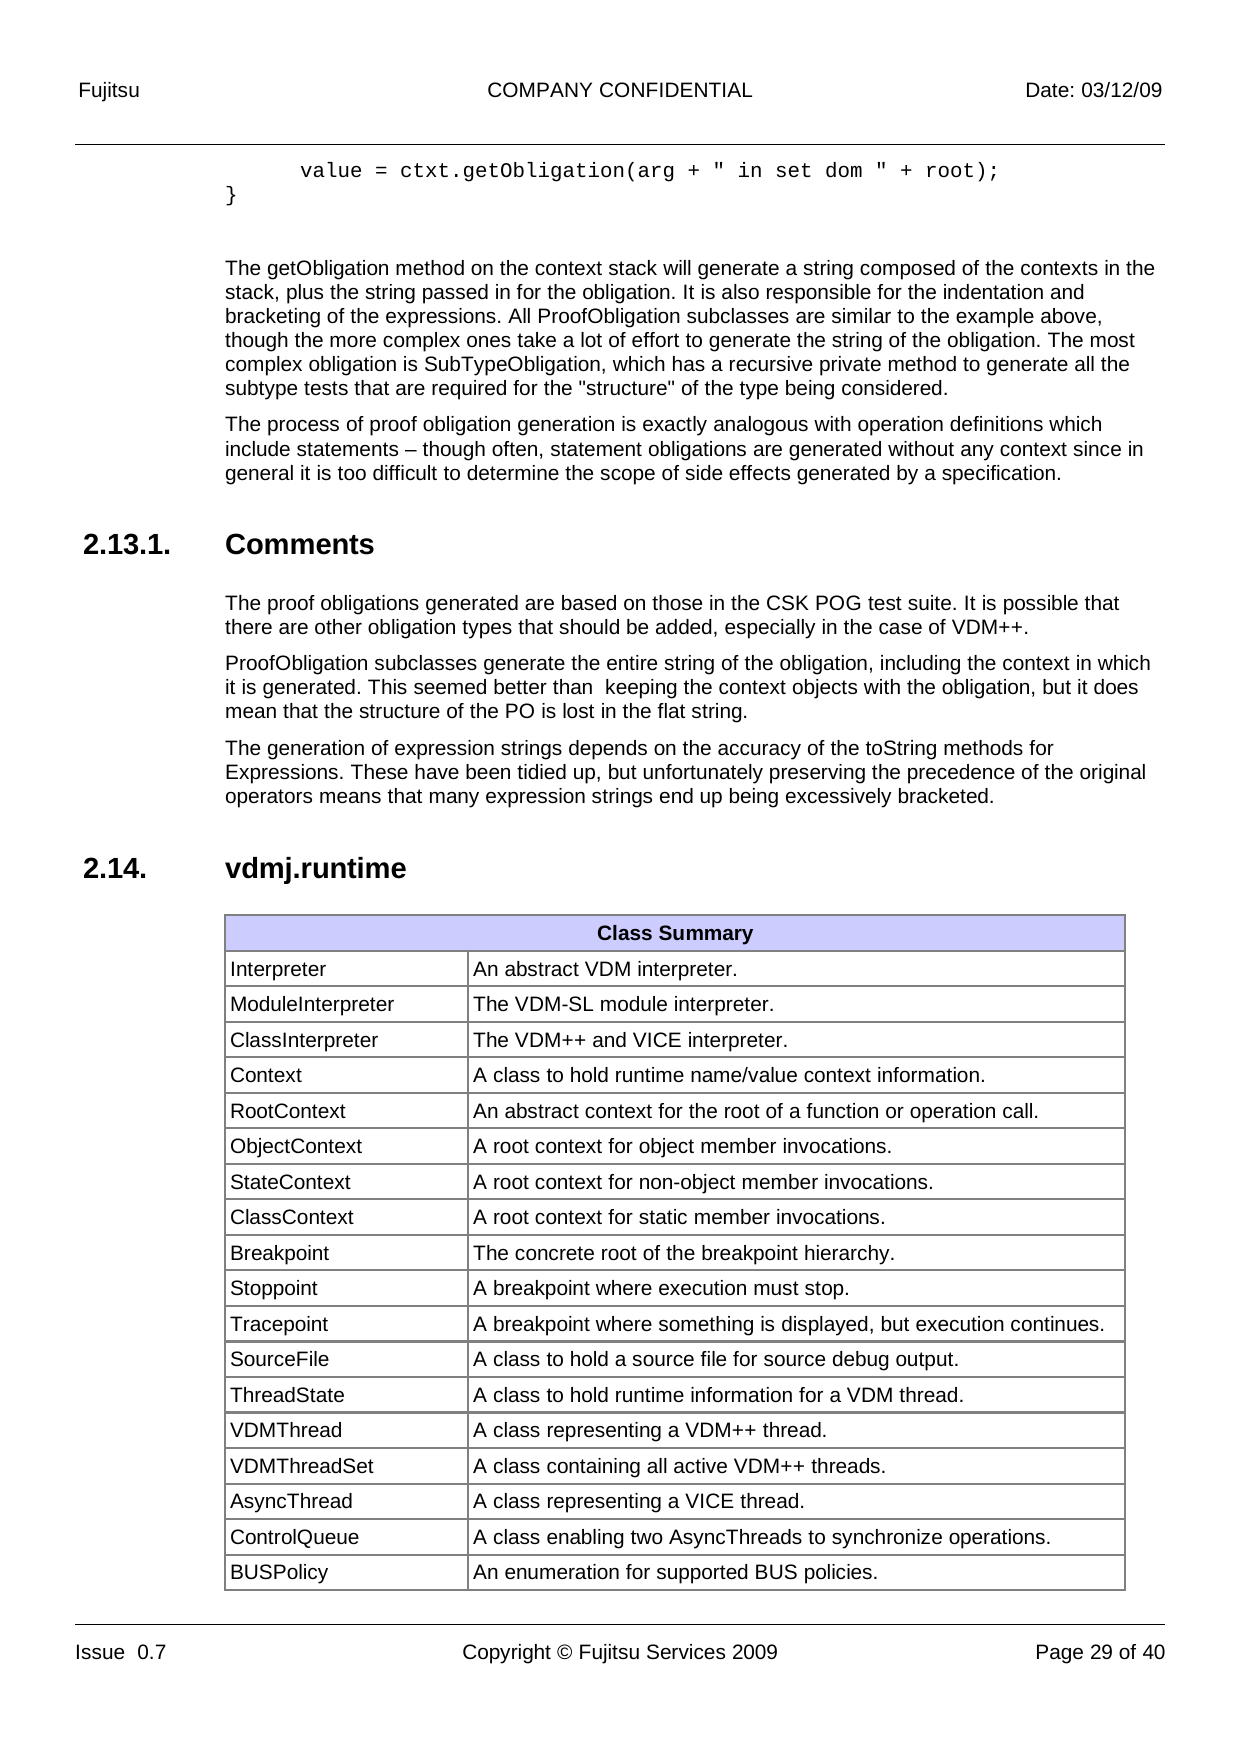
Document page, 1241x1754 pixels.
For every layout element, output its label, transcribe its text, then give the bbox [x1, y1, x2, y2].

table_cell VDMThreadSet [226, 1449, 467, 1482]
text The generation of expression strings depends on the accuracy of the toString methods for Expressions. These have been tidied up, but unfortunately preserving the precedence of the original operators means that many expression strings end up being excessively bracketed. [225, 736, 1165, 808]
table_cell A class to hold runtime name/value context information. [469, 1058, 1124, 1092]
table_cell Interpreter [226, 952, 467, 985]
text ProofObligation subclasses generate the entire string of the obligation, including the context in which it is generated. This seemed better than keeping the context objects with the obligation, but it does mean that the structure of the PO is lost in the flat string. [225, 651, 1165, 723]
table_cell ObjectContext [226, 1129, 467, 1163]
table_cell An abstract context for the root of a function or operation call. [469, 1094, 1124, 1127]
table_cell ClassContext [226, 1200, 467, 1234]
text } [225, 184, 1165, 208]
table_cell A breakpoint where something is displayed, but execution continues. [469, 1307, 1124, 1340]
text The proof obligations generated are based on those in the CSK POG test suite. It is possible that there are other obligation types that should be added, especially in the case of VDM++. [225, 591, 1165, 639]
table_header Class Summary [226, 916, 1124, 950]
subtitle vdmj.runtime [75, 851, 1165, 884]
table_cell A class enabling two AsyncThreads to synchronize operations. [469, 1520, 1124, 1553]
table_cell A class representing a VICE thread. [469, 1485, 1124, 1518]
table_cell A class to hold runtime information for a VDM thread. [469, 1378, 1124, 1411]
table_cell An abstract VDM interpreter. [469, 952, 1124, 985]
table_cell The concrete root of the breakpoint hierarchy. [469, 1236, 1124, 1269]
table_cell SourceFile [226, 1343, 467, 1376]
table_cell An enumeration for supported BUS policies. [469, 1556, 1124, 1589]
table_cell AsyncThread [226, 1485, 467, 1518]
table_cell A class to hold a source file for source debug output. [469, 1343, 1124, 1376]
text value = ctxt.getObligation(arg + " in set dom " + root); [225, 160, 1165, 184]
subtitle Comments [75, 527, 1165, 561]
text The getObligation method on the context stack will generate a string composed of the contexts in the stack, plus the string passed in for the obligation. It is also responsible for the indentation and bracketing of the expressions. All ProofObligation subclasses are similar to the example above, though the more complex ones take a lot of effort to generate the string of the obligation. The most complex obligation is SubTypeObligation, which has a recursive private method to generate all the subtype tests that are required for the "structure" of the type being considered. [225, 256, 1165, 400]
table_cell Breakpoint [226, 1236, 467, 1269]
table_cell ThreadState [226, 1378, 467, 1411]
table_cell The VDM-SL module interpreter. [469, 987, 1124, 1021]
table_cell Stoppoint [226, 1271, 467, 1305]
table_cell ControlQueue [226, 1520, 467, 1553]
table_cell VDMThread [226, 1414, 467, 1447]
table_cell RootContext [226, 1094, 467, 1127]
table_cell A class representing a VDM++ thread. [469, 1414, 1124, 1447]
table_cell A class containing all active VDM++ threads. [469, 1449, 1124, 1482]
table_cell BUSPolicy [226, 1556, 467, 1589]
table_cell Context [226, 1058, 467, 1092]
table_cell A root context for object member invocations. [469, 1129, 1124, 1163]
table_cell Tracepoint [226, 1307, 467, 1340]
table_cell ModuleInterpreter [226, 987, 467, 1021]
table_cell ClassInterpreter [226, 1023, 467, 1056]
table_cell A root context for static member invocations. [469, 1200, 1124, 1234]
table_cell A root context for non-object member invocations. [469, 1165, 1124, 1198]
table_cell StateContext [226, 1165, 467, 1198]
table_cell A breakpoint where execution must stop. [469, 1271, 1124, 1305]
table_cell The VDM++ and VICE interpreter. [469, 1023, 1124, 1056]
text The process of proof obligation generation is exactly analogous with operation definitions which include statements – though often, statement obligations are generated without any context since in general it is too difficult to determine the scope of side effects generated by a specification. [225, 412, 1165, 484]
